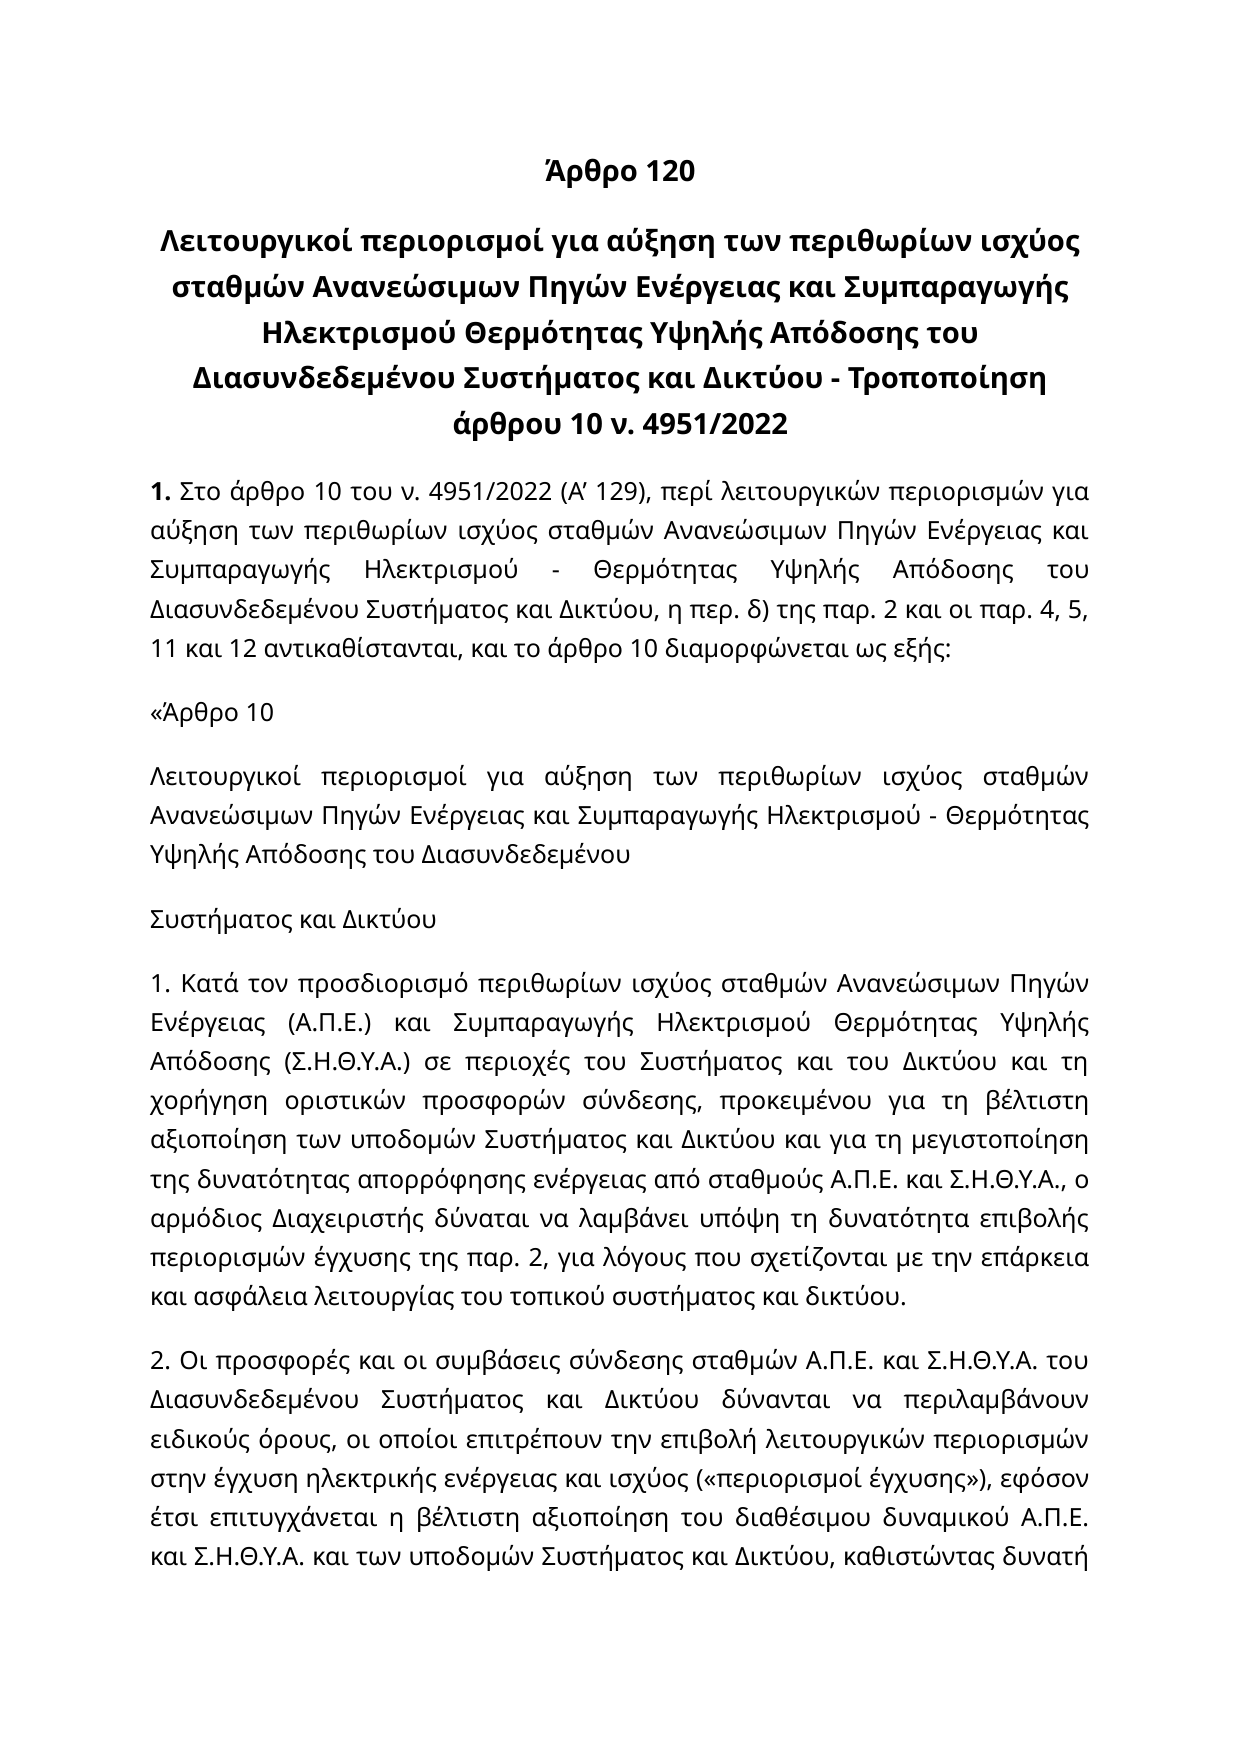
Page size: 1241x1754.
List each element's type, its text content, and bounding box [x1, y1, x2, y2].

subtitle Άρθρο 120 [150, 150, 1090, 190]
subtitle Λειτουργικοί περιορισμοί για αύξηση των περιθωρίων ισχύος σταθμών Ανανεώσιμων Πηγών Ενέργειας και Συμπαραγωγής Ηλεκτρισμού Θερμότητας Υψηλής Απόδοσης του Διασυνδεδεμένου Συστήματος και Δικτύου - Τροποποίηση άρθρου 10 ν. 4951/2022 [150, 221, 1090, 443]
text «Άρθρο 10 [150, 694, 1090, 729]
text Συστήματος και Δικτύου [150, 901, 1090, 935]
text 1. Στο άρθρο 10 του ν. 4951/2022 (Α’ 129), περί λειτουργικών περιορισμών για αύξηση των περιθωρίων ισχύος σταθμών Ανανεώσιμων Πηγών Ενέργειας και Συμπαραγωγής Ηλεκτρισμού - Θερμότητας Υψηλής Απόδοσης του Διασυνδεδεμένου Συστήματος και Δικτύου, η περ. δ) της παρ. 2 και οι παρ. 4, 5, 11 και 12 αντικαθίστανται, και το άρθρο 10 διαμορφώνεται ως εξής: [150, 474, 1090, 664]
text Λειτουργικοί περιορισμοί για αύξηση των περιθωρίων ισχύος σταθμών Ανανεώσιμων Πηγών Ενέργειας και Συμπαραγωγής Ηλεκτρισμού - Θερμότητας Υψηλής Απόδοσης του Διασυνδεδεμένου [150, 759, 1090, 871]
text 2. Οι προσφορές και οι συμβάσεις σύνδεσης σταθμών Α.Π.Ε. και Σ.Η.Θ.Υ.Α. του Διασυνδεδεμένου Συστήματος και Δικτύου δύνανται να περιλαμβάνουν ειδικούς όρους, οι οποίοι επιτρέπουν την επιβολή λειτουργικών περιορισμών στην έγχυση ηλεκτρικής ενέργειας και ισχύος («περιορισμοί έγχυσης»), εφόσον έτσι επιτυγχάνεται η βέλτιστη αξιοποίηση του διαθέσιμου δυναμικού Α.Π.Ε. και Σ.Η.Θ.Υ.Α. και των υποδομών Συστήματος και Δικτύου, καθιστώντας δυνατή [150, 1343, 1090, 1573]
text 1. Κατά τον προσδιορισμό περιθωρίων ισχύος σταθμών Ανανεώσιμων Πηγών Ενέργειας (Α.Π.Ε.) και Συμπαραγωγής Ηλεκτρισμού Θερμότητας Υψηλής Απόδοσης (Σ.Η.Θ.Υ.Α.) σε περιοχές του Συστήματος και του Δικτύου και τη χορήγηση οριστικών προσφορών σύνδεσης, προκειμένου για τη βέλτιστη αξιοποίηση των υποδομών Συστήματος και Δικτύου και για τη μεγιστοποίηση της δυνατότητας απορρόφησης ενέργειας από σταθμούς Α.Π.Ε. και Σ.Η.Θ.Υ.Α., ο αρμόδιος Διαχειριστής δύναται να λαμβάνει υπόψη τη δυνατότητα επιβολής περιορισμών έγχυσης της παρ. 2, για λόγους που σχετίζονται με την επάρκεια και ασφάλεια λειτουργίας του τοπικού συστήματος και δικτύου. [150, 965, 1090, 1313]
